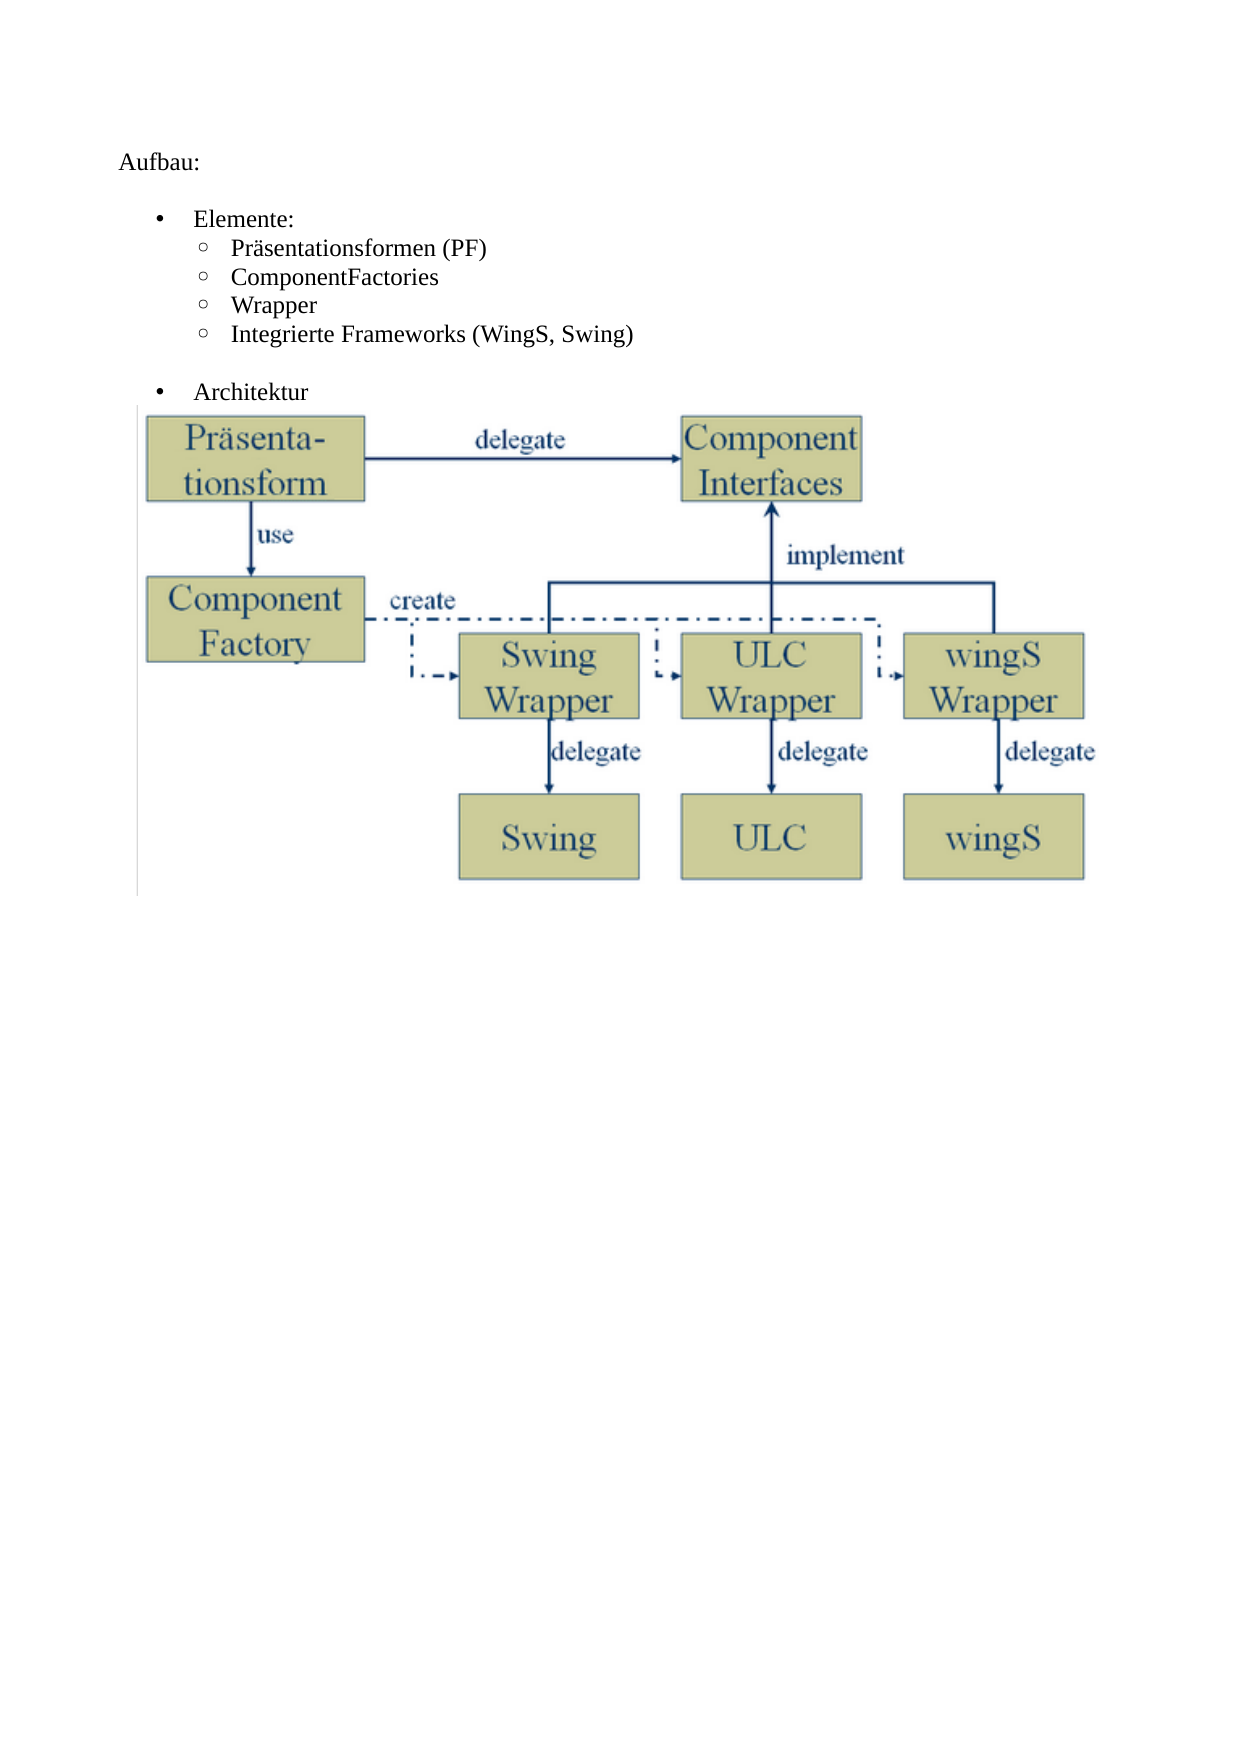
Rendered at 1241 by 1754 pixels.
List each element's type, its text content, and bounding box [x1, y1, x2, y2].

text Aufbau: [118, 147, 1122, 176]
list Präsentationsformen (PF) [193, 233, 1122, 262]
list ComponentFactories [193, 262, 1122, 291]
list Architektur [156, 377, 1122, 406]
list Elemente: [156, 204, 1122, 233]
list Wrapper [193, 291, 1122, 319]
list Integrierte Frameworks (WingS, Swing) [193, 319, 1122, 377]
